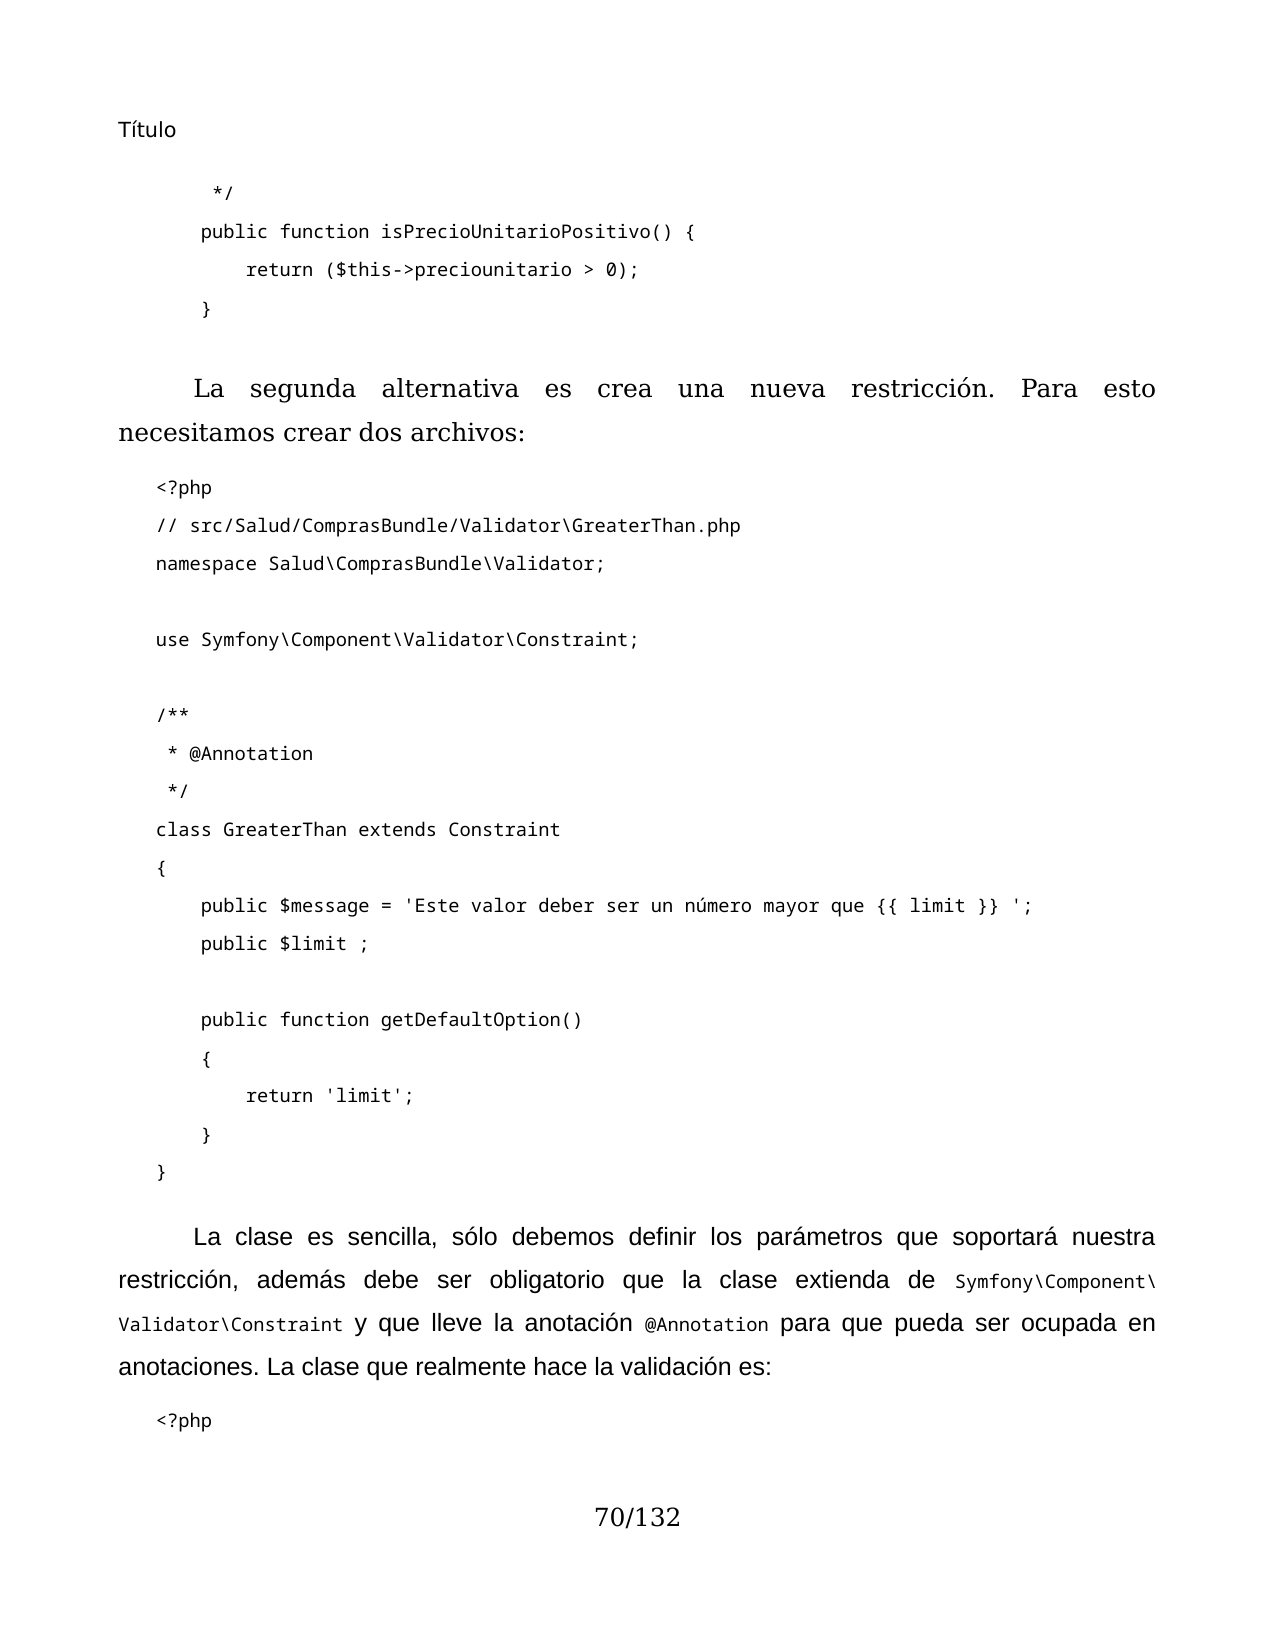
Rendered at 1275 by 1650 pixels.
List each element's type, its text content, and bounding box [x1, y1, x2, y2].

text { [118, 1045, 1157, 1070]
text La clase es sencilla, sólo debemos definir los parámetros que soportará nuestra restricción, además debe ser obligatorio que la clase extienda de Symfony\Component\Validator\Constraint y que lleve la anotación @Annotation para que pueda ser ocupada en anotaciones. La clase que realmente hace la validación es: [118, 1222, 1157, 1380]
text public $message = 'Este valor deber ser un número mayor que {{ limit }} '; [118, 893, 1157, 918]
text namespace Salud\ComprasBundle\Validator; [118, 551, 1157, 576]
text // src/Salud/ComprasBundle/Validator\GreaterThan.php [118, 512, 1157, 538]
text <?php [118, 1407, 1157, 1433]
text class GreaterThan extends Constraint [118, 817, 1157, 842]
text La segunda alternativa es crea una nueva restricción. Para esto necesitamos crear dos archivos: [118, 374, 1157, 447]
text /** [118, 703, 1157, 728]
text public function isPrecioUnitarioPositivo() { [118, 219, 1157, 244]
text return 'limit'; [118, 1083, 1157, 1108]
text * @Annotation [118, 741, 1157, 766]
text public $limit ; [118, 931, 1157, 956]
text public function getDefaultOption() [118, 1007, 1157, 1032]
text */ [118, 181, 1157, 206]
text <?php [118, 474, 1157, 500]
text } [118, 295, 1157, 320]
text } [118, 1121, 1157, 1146]
text } [118, 1159, 1157, 1184]
text use Symfony\Component\Validator\Constraint; [118, 627, 1157, 652]
text */ [118, 779, 1157, 804]
text { [118, 855, 1157, 880]
text return ($this->preciounitario > 0); [118, 257, 1157, 282]
